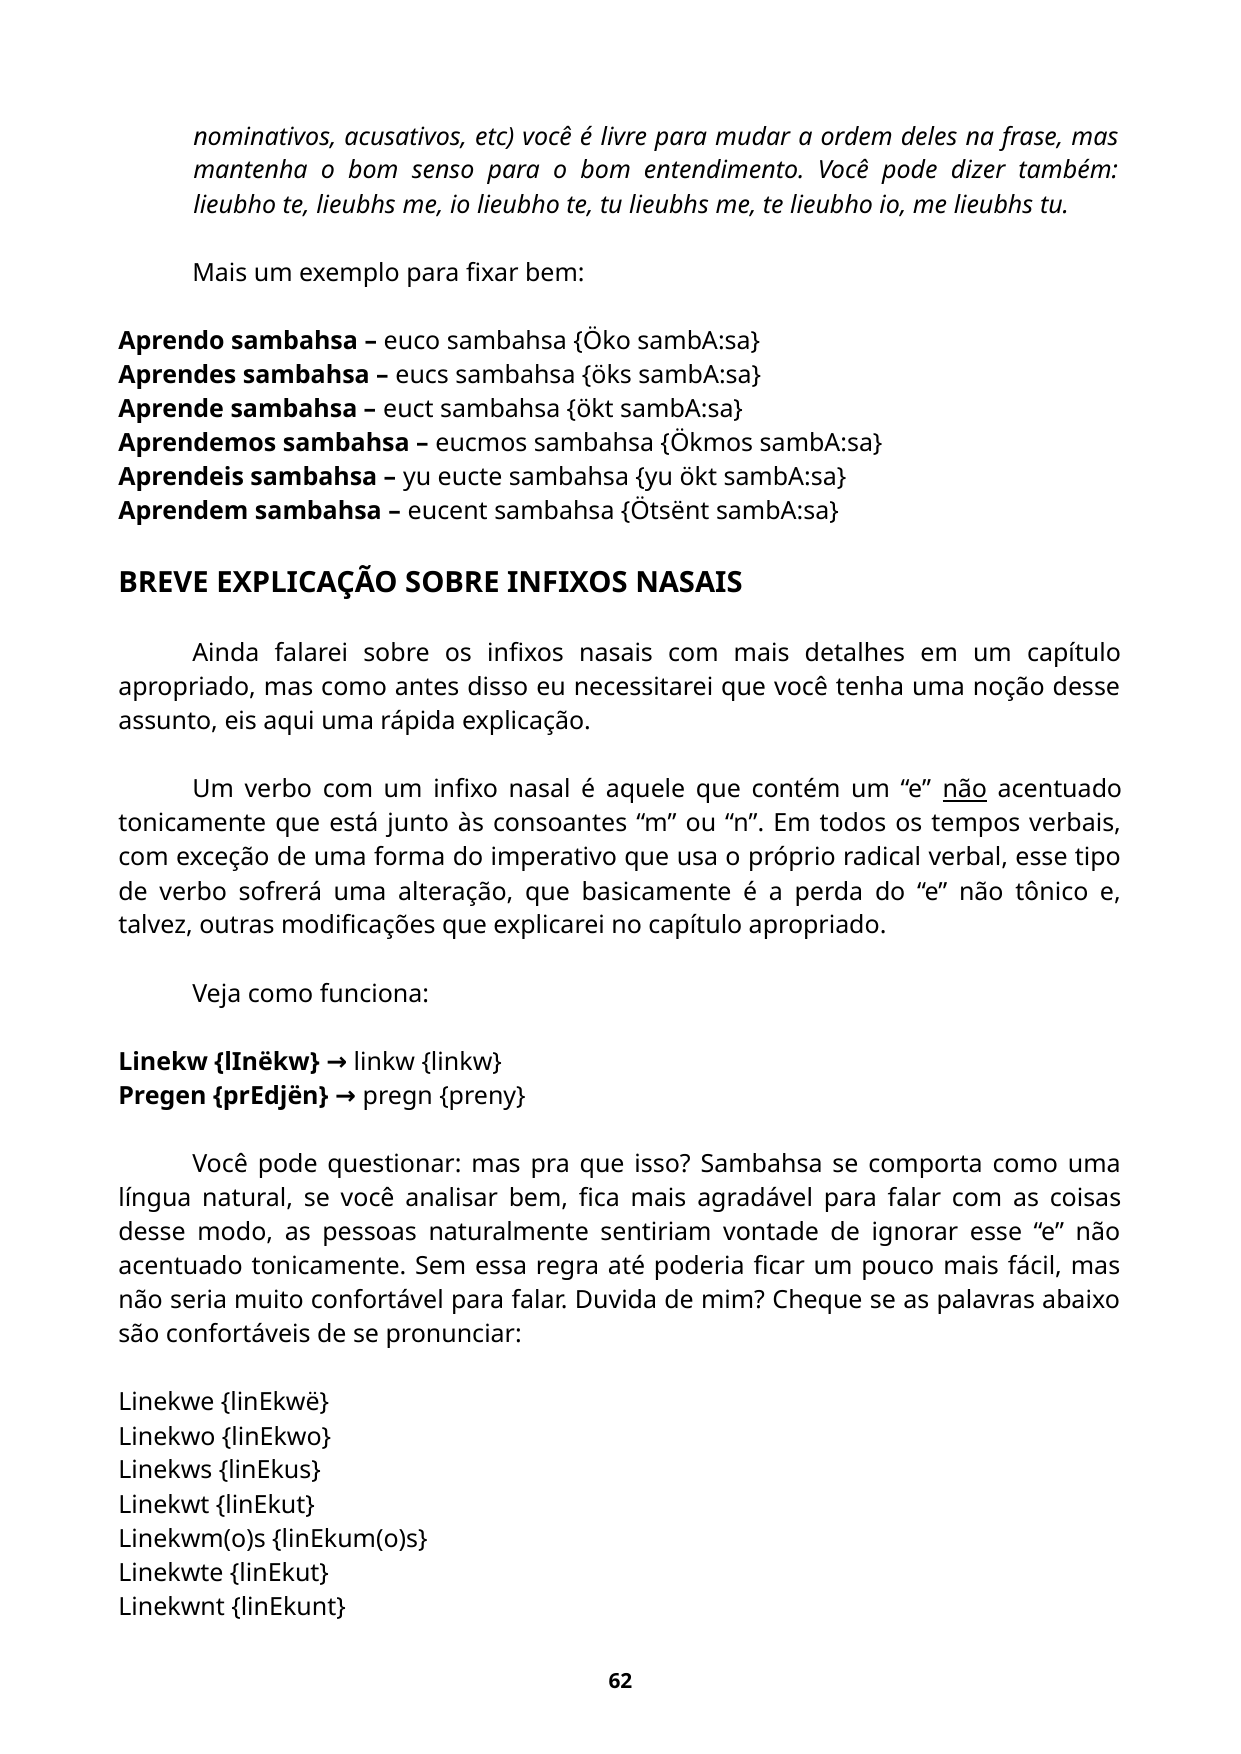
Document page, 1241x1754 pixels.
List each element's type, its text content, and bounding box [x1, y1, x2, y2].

text Linekwm(o)s {linEkum(o)s} [118, 1520, 1122, 1554]
text nominativos, acusativos, etc) você é livre para mudar a ordem deles na frase, mas mantenha o bom senso para o bom entendimento. Você pode dizer também: lieubho te, lieubhs me, io lieubho te, tu lieubhs me, te lieubho io, me lieubhs tu. [193, 118, 1122, 220]
text Um verbo com um infixo nasal é aquele que contém um “e” não acentuado tonicamente que está junto às consoantes “m” ou “n”. Em todos os tempos verbais, com exceção de uma forma do imperativo que usa o próprio radical verbal, esse tipo de verbo sofrerá uma alteração, que basicamente é a perda do “e” não tônico e, talvez, outras modificações que explicarei no capítulo apropriado. [118, 771, 1122, 941]
text Linekws {linEkus} [118, 1452, 1122, 1486]
text Aprendem sambahsa – eucent sambahsa {Ötsënt sambA:sa} [118, 493, 1122, 527]
text Linekwt {linEkut} [118, 1486, 1122, 1520]
text Linekw {lInëkw} → linkw {linkw} [118, 1043, 1122, 1077]
text Aprendemos sambahsa – eucmos sambahsa {Ökmos sambA:sa} [118, 425, 1122, 459]
text Ainda falarei sobre os infixos nasais com mais detalhes em um capítulo apropriado, mas como antes disso eu necessitarei que você tenha uma noção desse assunto, eis aqui uma rápida explicação. [118, 635, 1122, 737]
text Aprendes sambahsa – eucs sambahsa {öks sambA:sa} [118, 357, 1122, 391]
text Linekwnt {linEkunt} [118, 1588, 1122, 1622]
text Linekwo {linEkwo} [118, 1418, 1122, 1452]
text Mais um exemplo para fixar bem: [118, 254, 1122, 288]
text Aprende sambahsa – euct sambahsa {ökt sambA:sa} [118, 391, 1122, 425]
text Linekwe {linEkwë} [118, 1384, 1122, 1418]
text Veja como funciona: [118, 975, 1122, 1009]
text Pregen {prEdjën} → pregn {preny} [118, 1077, 1122, 1112]
text Aprendo sambahsa – euco sambahsa {Öko sambA:sa} [118, 322, 1122, 357]
subtitle BREVE EXPLICAÇÃO SOBRE INFIXOS NASAIS [118, 561, 1122, 601]
text Aprendeis sambahsa – yu eucte sambahsa {yu ökt sambA:sa} [118, 459, 1122, 493]
text Linekwte {linEkut} [118, 1554, 1122, 1588]
text Você pode questionar: mas pra que isso? Sambahsa se comporta como uma língua natural, se você analisar bem, fica mais agradável para falar com as coisas desse modo, as pessoas naturalmente sentiriam vontade de ignorar esse “e” não acentuado tonicamente. Sem essa regra até poderia ficar um pouco mais fácil, mas não seria muito confortável para falar. Duvida de mim? Cheque se as palavras abaixo são confortáveis de se pronunciar: [118, 1146, 1122, 1350]
